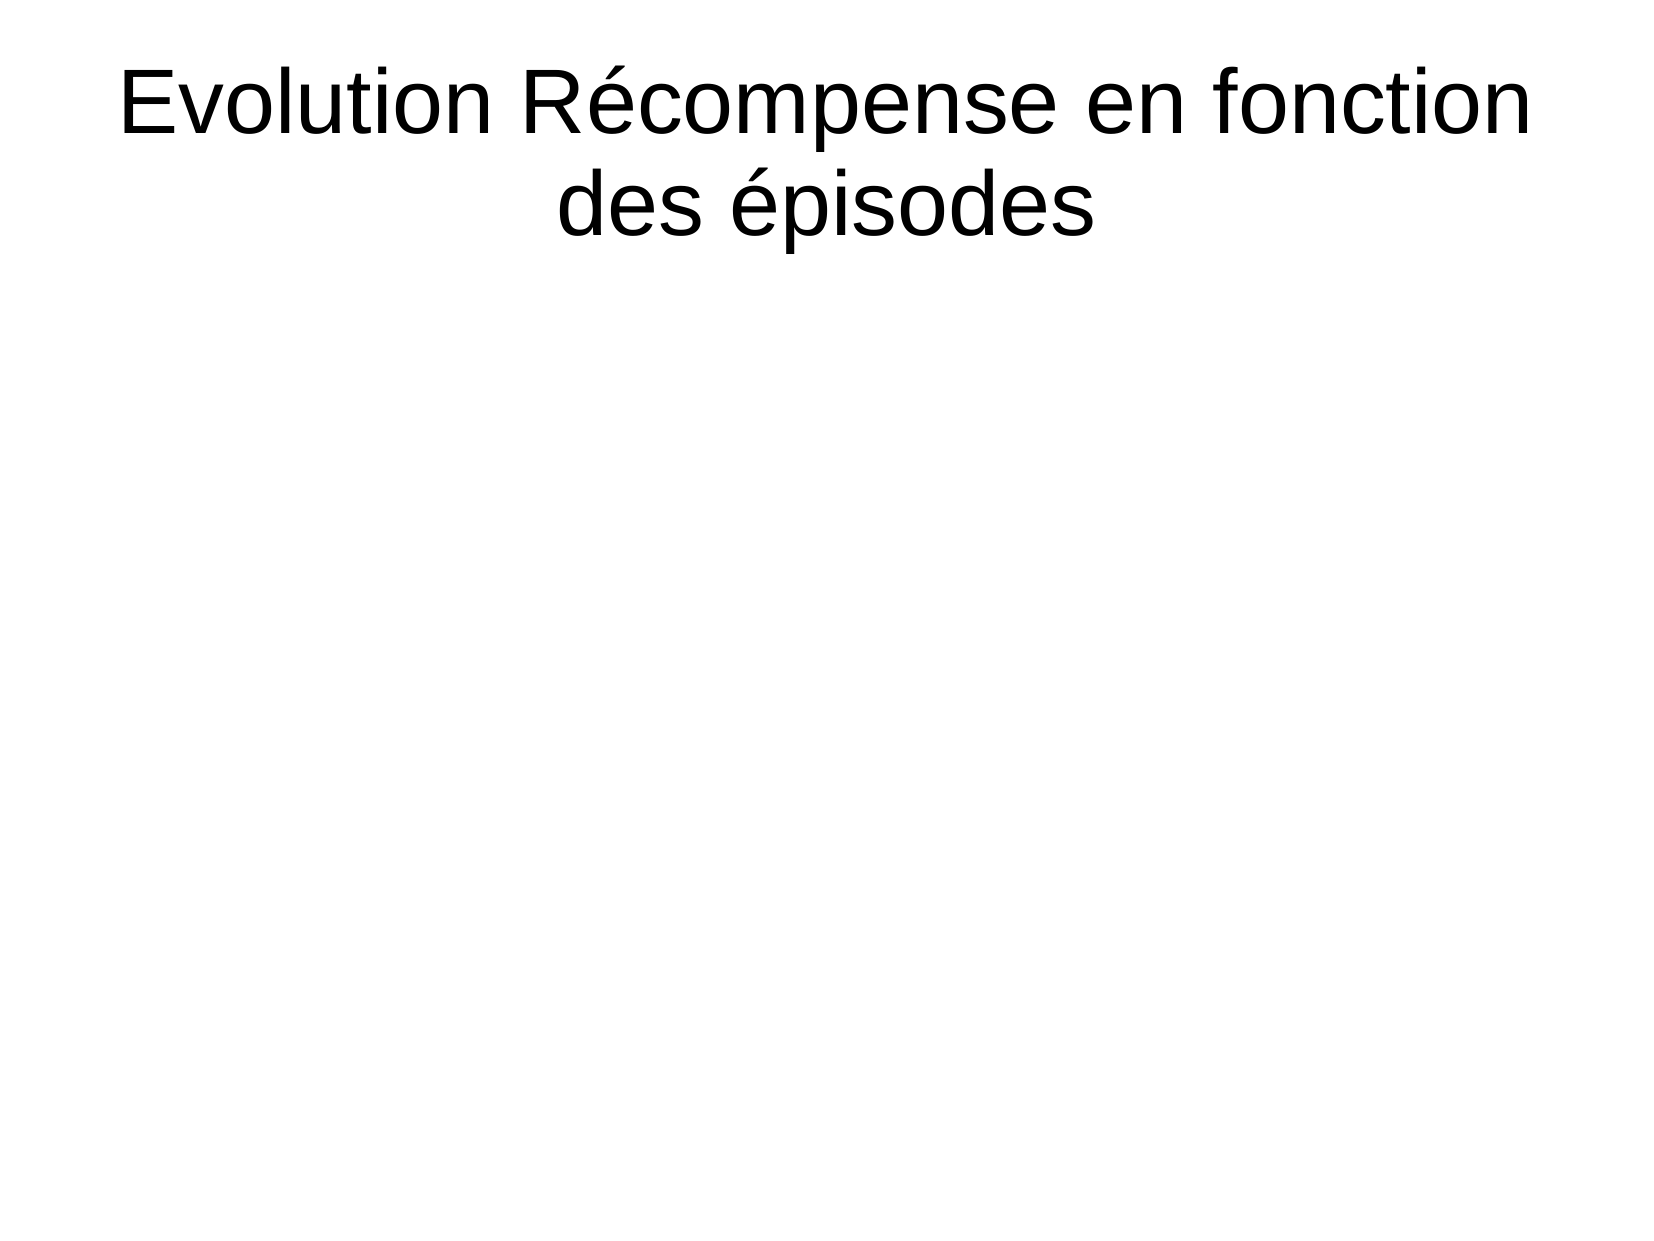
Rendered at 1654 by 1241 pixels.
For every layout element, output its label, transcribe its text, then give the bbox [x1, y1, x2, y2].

title Evolution Récompense en fonction des épisodes [82, 49, 1571, 257]
